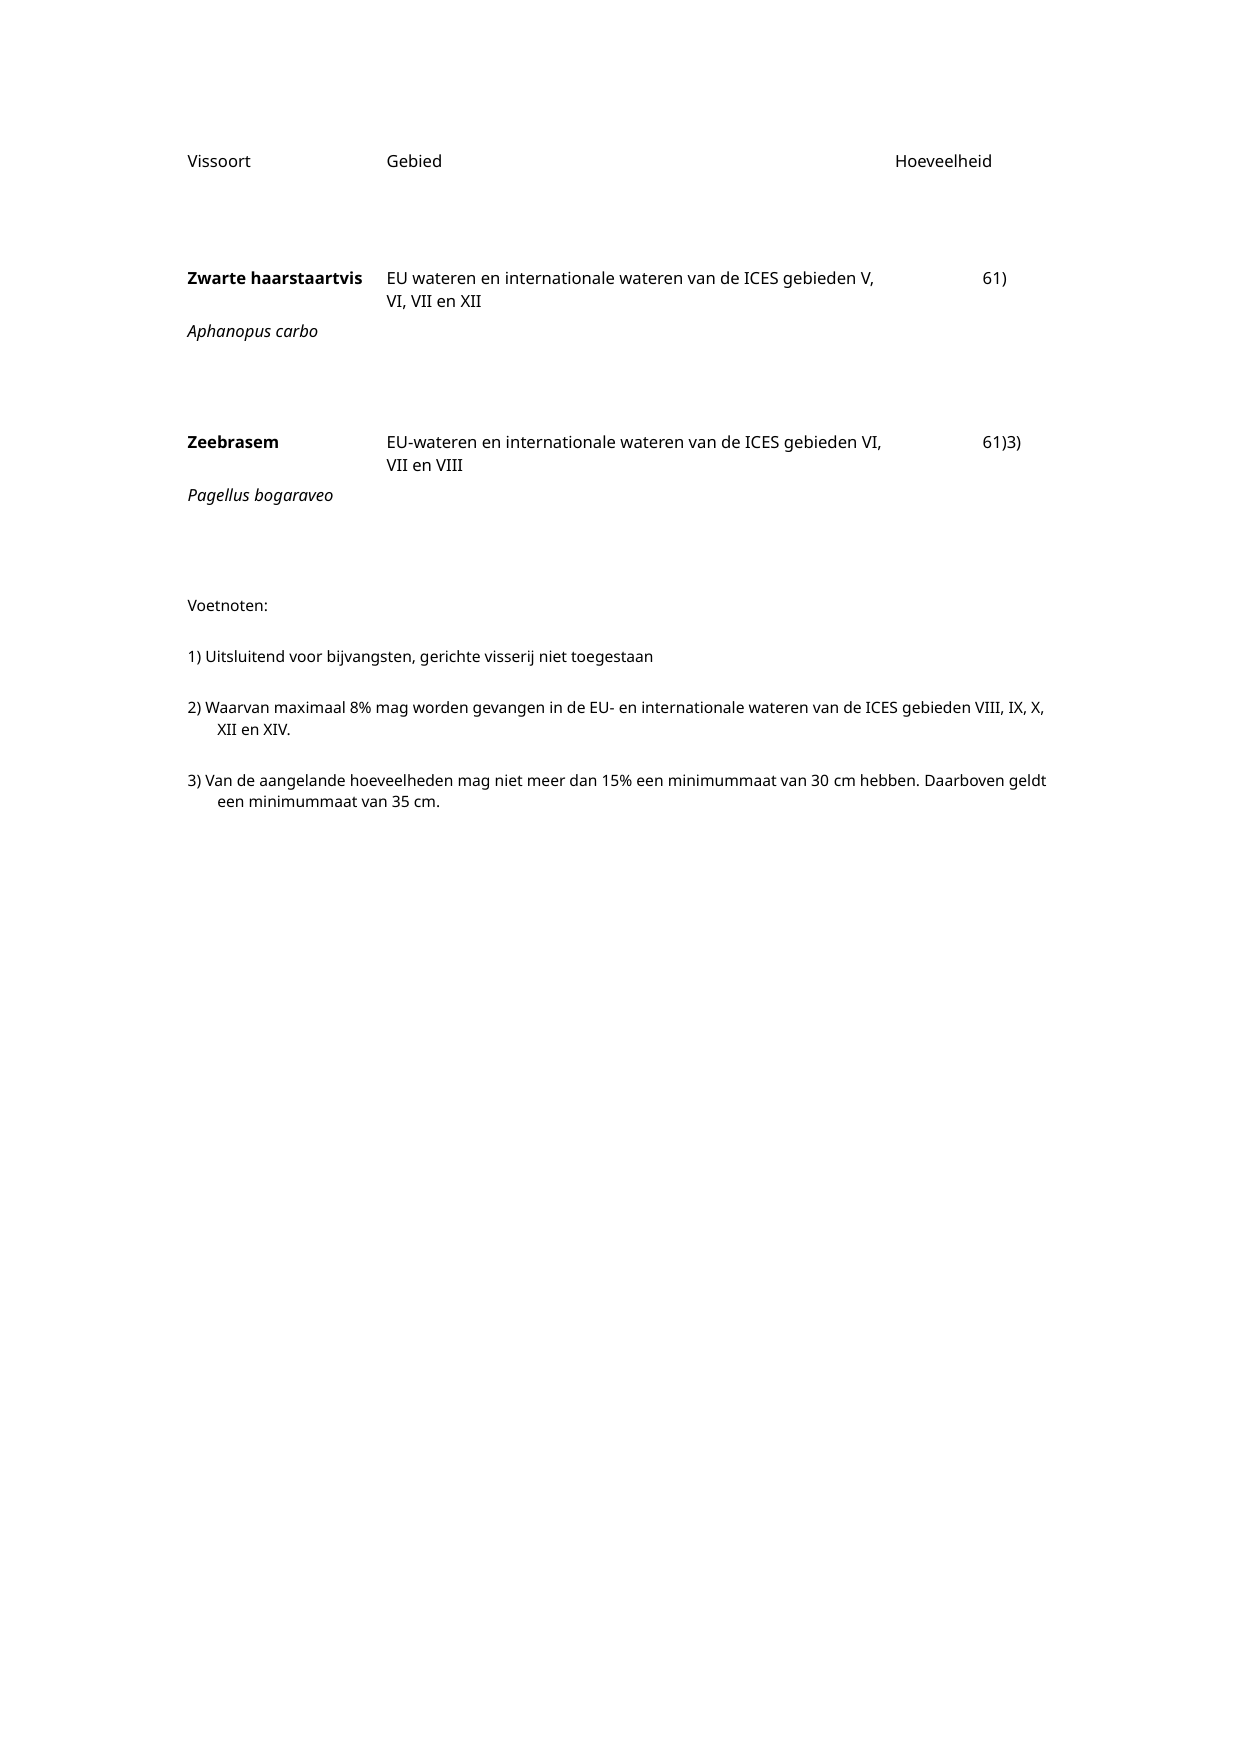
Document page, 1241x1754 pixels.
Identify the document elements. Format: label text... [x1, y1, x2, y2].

table_header Vissoort [188, 150, 386, 208]
table_cell Zeebrasem Pagellus bogaraveo [188, 431, 386, 536]
text 2) Waarvan maximaal 8% mag worden gevangen in de EU- en internationale wateren van de ICES gebieden VIII, IX, X, XII en XIV. [187, 697, 1053, 739]
table_cell [386, 372, 888, 431]
table_cell 1) [992, 267, 1053, 372]
table_cell [888, 372, 992, 431]
table_cell [992, 209, 1053, 267]
text 1) Uitsluitend voor bijvangsten, gerichte visserij niet toegestaan [187, 646, 1053, 667]
table_cell 1)3) [992, 431, 1053, 536]
table_cell EU wateren en internationale wateren van de ICES gebieden V, VI, VII en XII [386, 267, 888, 372]
table_cell Zwarte haarstaartvis Aphanopus carbo [188, 267, 386, 372]
table_header [992, 150, 1053, 208]
table_cell [888, 209, 992, 267]
table_header Gebied [386, 150, 888, 208]
table_cell 6 [888, 431, 992, 536]
table_cell [188, 209, 386, 267]
text 3) Van de aangelande hoeveelheden mag niet meer dan 15% een minimummaat van 30 cm hebben. Daarboven geldt een minimummaat van 35 cm. [187, 769, 1053, 812]
text Voetnoten: [187, 594, 1053, 616]
table_cell [386, 209, 888, 267]
table_cell 6 [888, 267, 992, 372]
table_cell [188, 372, 386, 431]
table_cell [992, 372, 1053, 431]
table_header Hoeveelheid [888, 150, 992, 208]
table_cell EU-wateren en internationale wateren van de ICES gebieden VI, VII en VIII [386, 431, 888, 536]
